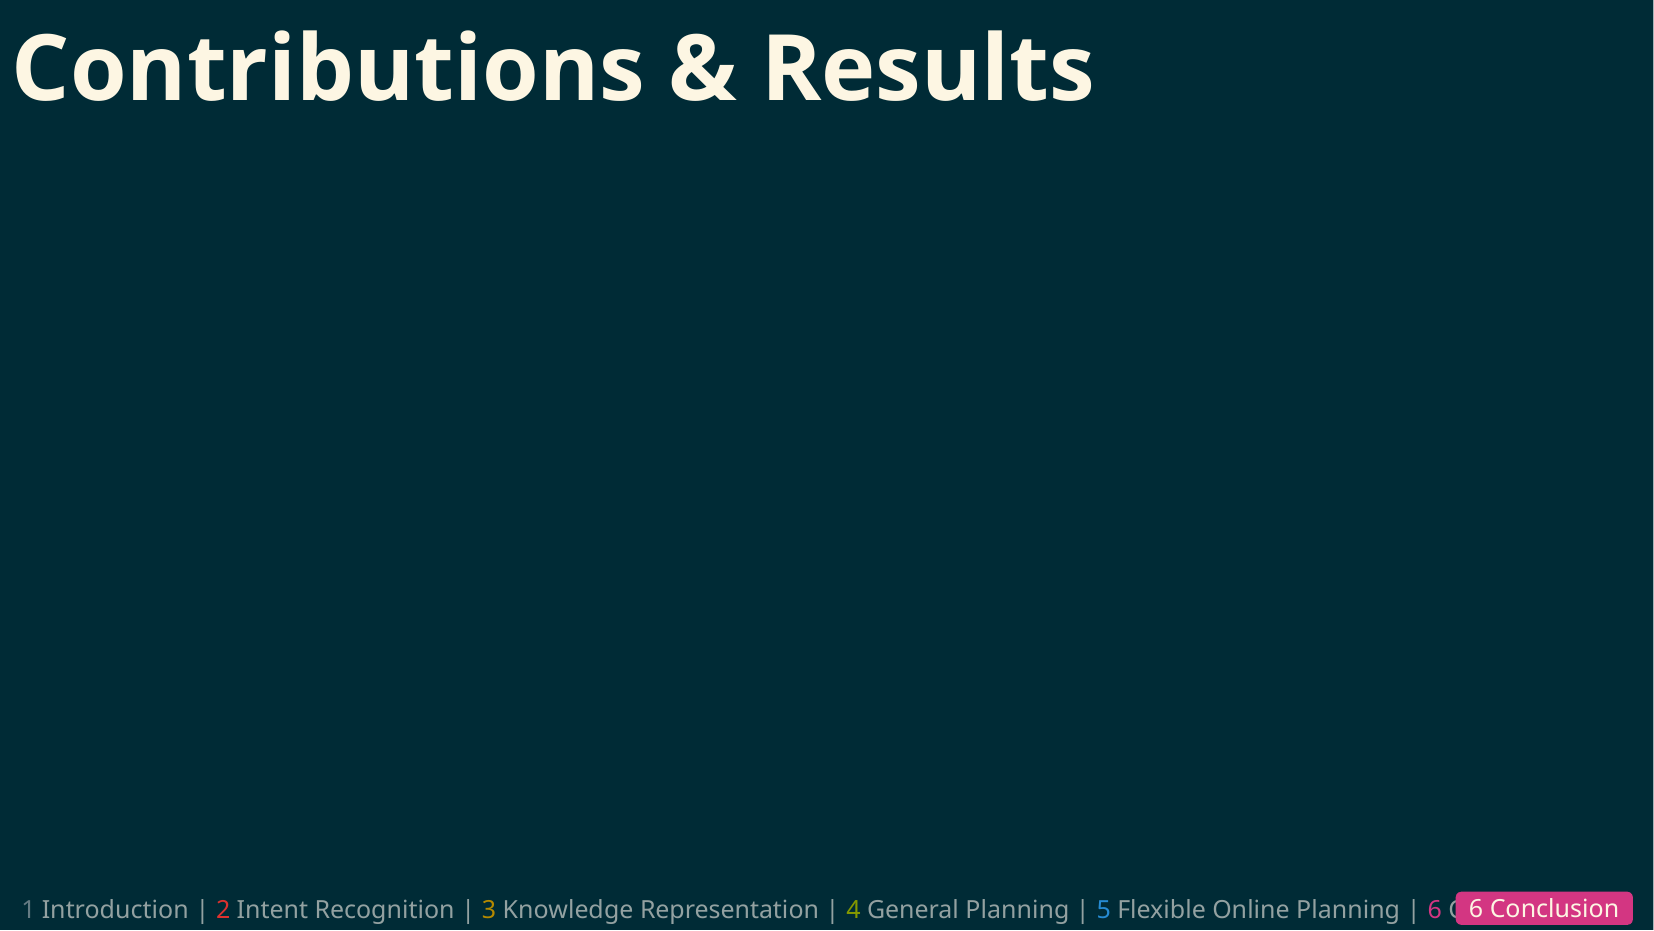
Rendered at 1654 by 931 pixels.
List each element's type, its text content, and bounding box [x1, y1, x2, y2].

text_box 6 Conclusion [1455, 891, 1633, 925]
title Contributions & Results [11, 8, 1501, 122]
